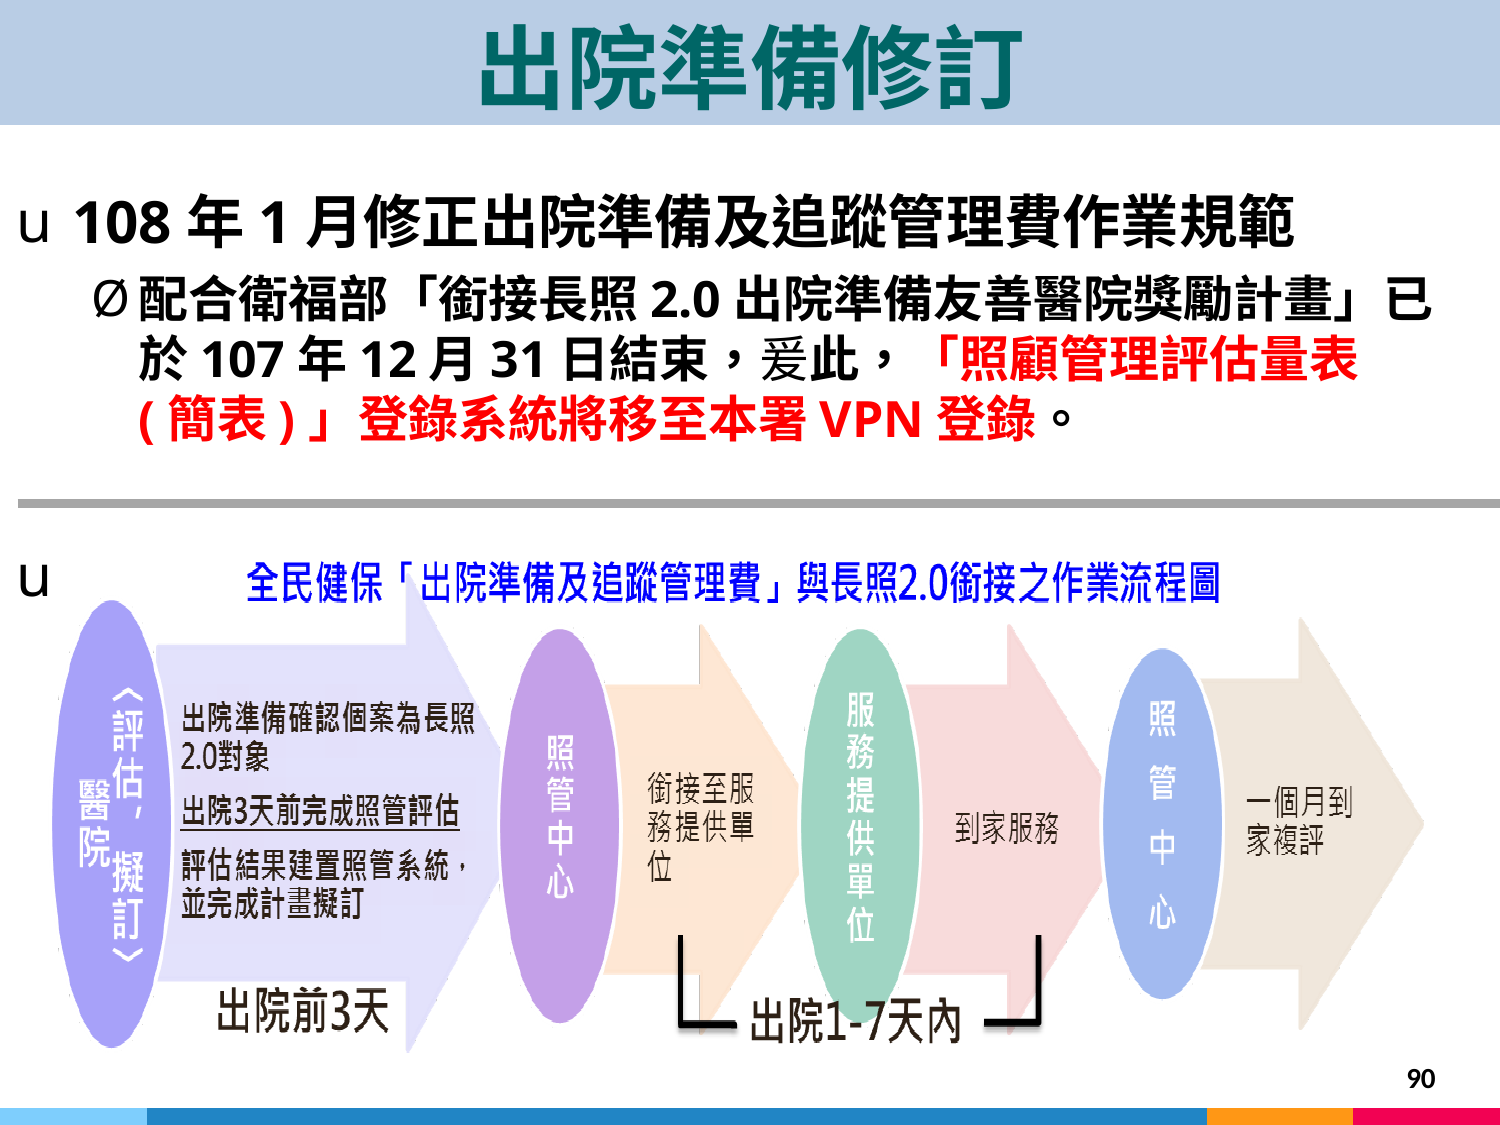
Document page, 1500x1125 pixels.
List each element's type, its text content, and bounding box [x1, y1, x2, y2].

title 出院準備修訂 [0, 3, 1500, 126]
picture [48, 540, 1424, 1084]
list 108年1月修正出院準備及追蹤管理費作業規範 配合衛福部「銜接長照2.0出院準備友善醫院獎勵計畫」已於107年12月31日結束，爰此，「照顧管理評估量表(簡表)」登錄系統將移至本署VPN登錄。 [1, 177, 1461, 516]
text_box [1391, 1043, 1482, 1113]
